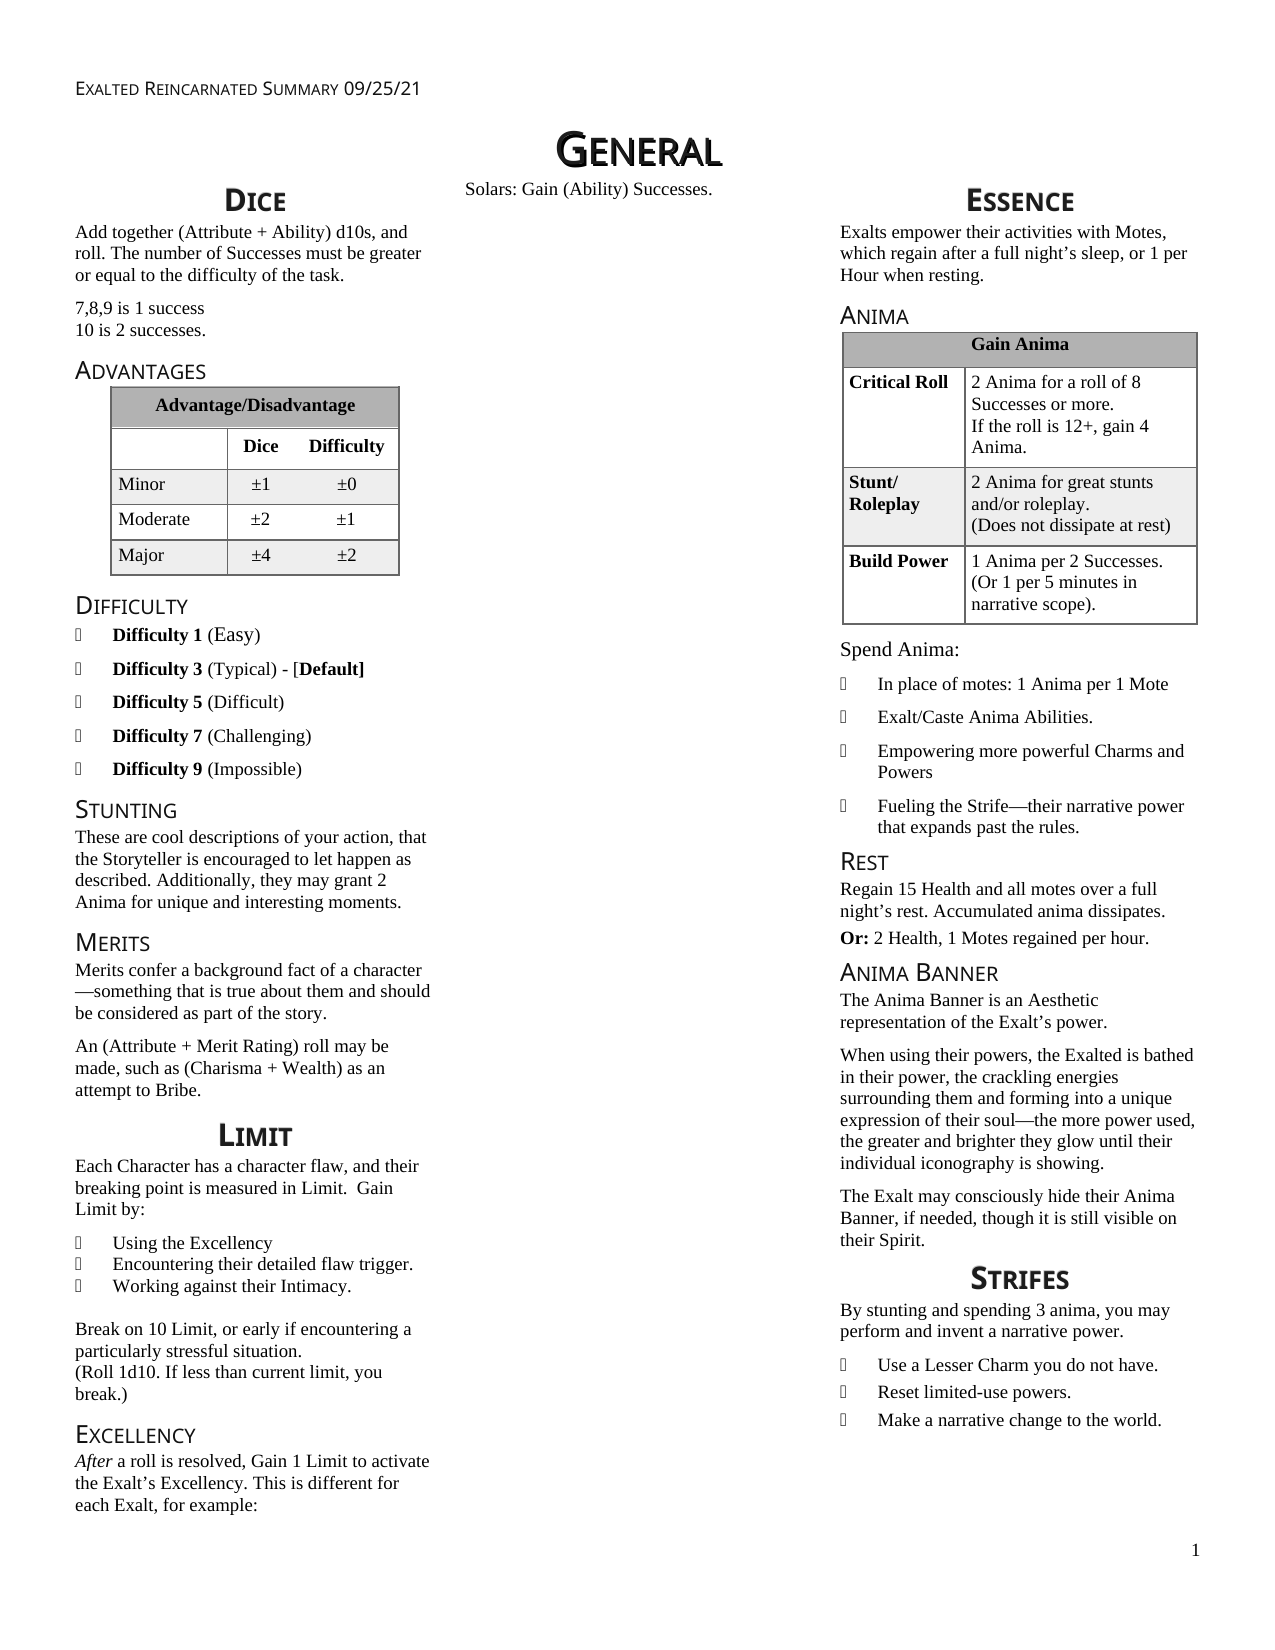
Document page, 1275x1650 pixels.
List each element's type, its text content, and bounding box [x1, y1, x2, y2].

subtitle Essence [840, 178, 1200, 221]
text Merits confer a background fact of a character—something that is true about them and should be considered as part of the story. [75, 959, 435, 1023]
text Regain 15 Health and all motes over a full night’s rest. Accumulated anima dissipates. [840, 878, 1200, 921]
table_cell Dice [228, 429, 294, 469]
list Reset limited-use powers. [840, 1381, 1200, 1403]
text Exalts empower their activities with Motes, which regain after a full night’s sleep, or 1 per Hour when resting. [840, 221, 1200, 285]
subtitle Limit [75, 1112, 435, 1155]
table_cell ±2 [294, 541, 398, 574]
text Spend Anima: [840, 637, 1200, 661]
table_cell 1 Anima per 2 Successes. (Or 1 per 5 minutes in narrative scope). [966, 547, 1196, 623]
text Solars: Gain (Ability) Successes. [465, 178, 810, 199]
table_cell Minor [112, 470, 227, 504]
table_cell Build Power [844, 547, 964, 623]
text Add together (Attribute + Ability) d10s, and roll. The number of Successes must be greater or equal to the difficulty of the task. [75, 221, 435, 285]
table_cell Critical Roll [844, 368, 964, 467]
list Exalt/Caste Anima Abilities. [840, 706, 1200, 728]
list Use a Lesser Charm you do not have. [840, 1354, 1200, 1375]
text When using their powers, the Exalted is bathed in their power, the crackling energies surrounding them and forming into a unique expression of their soul—the more power used, the greater and brighter they glow until their individual iconography is showing. [840, 1044, 1200, 1173]
table_cell 2 Anima for great stunts and/or roleplay. (Does not dissipate at rest) [966, 468, 1196, 545]
subtitle Advantages [75, 352, 435, 386]
list Difficulty 1 (Easy) [75, 622, 435, 646]
text Or: 2 Health, 1 Motes regained per hour. [840, 927, 1200, 949]
subtitle Excellency [75, 1416, 435, 1450]
table_cell Difficulty [294, 429, 398, 469]
text These are cool descriptions of your action, that the Storyteller is encouraged to let happen as described. Additionally, they may grant 2 Anima for unique and interesting moments. [75, 826, 435, 912]
subtitle Anima [840, 298, 1200, 332]
subtitle Dice [75, 178, 435, 221]
text Break on 10 Limit, or early if encountering a particularly stressful situation. (Roll 1d10. If less than current limit, you break.) [75, 1296, 435, 1404]
text The Anima Banner is an Aesthetic representation of the Exalt’s power. [840, 989, 1200, 1032]
text After a roll is resolved, Gain 1 Limit to activate the Exalt’s Excellency. This is different for each Exalt, for example: [75, 1450, 435, 1515]
list Difficulty 7 (Challenging) [75, 725, 435, 746]
table_cell [112, 429, 227, 469]
table_cell 2 Anima for a roll of 8 Successes or more. If the roll is 12+, gain 4 Anima. [966, 368, 1196, 467]
list Difficulty 5 (Difficult) [75, 691, 435, 713]
text The Exalt may consciously hide their Anima Banner, if needed, though it is still visible on their Spirit. [840, 1185, 1200, 1250]
list Encountering their detailed flaw trigger. [75, 1253, 435, 1275]
text 7,8,9 is 1 success 10 is 2 successes. [75, 297, 435, 340]
subtitle Anima Banner [840, 955, 1200, 989]
text Each Character has a character flaw, and their breaking point is measured in Limit. Gain Limit by: [75, 1155, 435, 1220]
list Make a narrative change to the world. [840, 1409, 1200, 1431]
list Difficulty 9 (Impossible) [75, 758, 435, 780]
subtitle Merits [75, 924, 435, 959]
subtitle Rest [840, 844, 1200, 878]
subtitle Strifes [840, 1256, 1200, 1299]
list Using the Excellency [75, 1232, 435, 1253]
list Difficulty 3 (Typical) - [Default] [75, 658, 435, 679]
text An (Attribute + Merit Rating) roll may be made, such as (Charisma + Wealth) as an attempt to Bribe. [75, 1035, 435, 1100]
table_cell ±0 [294, 470, 398, 504]
table_cell Moderate [112, 505, 227, 539]
subtitle Stunting [75, 792, 435, 826]
table_cell Major [112, 541, 227, 574]
table_header Gain Anima [844, 333, 1196, 367]
table_cell ±1 [228, 470, 294, 504]
table_cell Stunt/Roleplay [844, 468, 964, 545]
list Empowering more powerful Charms and Powers [840, 740, 1200, 783]
text By stunting and spending 3 anima, you may perform and invent a narrative power. [840, 1299, 1200, 1342]
table_header Advantage/Disadvantage [112, 388, 398, 427]
subtitle General [75, 116, 1200, 178]
table_cell ±2 [228, 505, 294, 539]
table_cell ±4 [228, 541, 294, 574]
list Working against their Intimacy. [75, 1275, 435, 1296]
table_cell ±1 [294, 505, 398, 539]
list In place of motes: 1 Anima per 1 Mote [840, 673, 1200, 694]
subtitle Difficulty [75, 587, 435, 622]
list Fueling the Strife—their narrative power that expands past the rules. [840, 795, 1200, 838]
